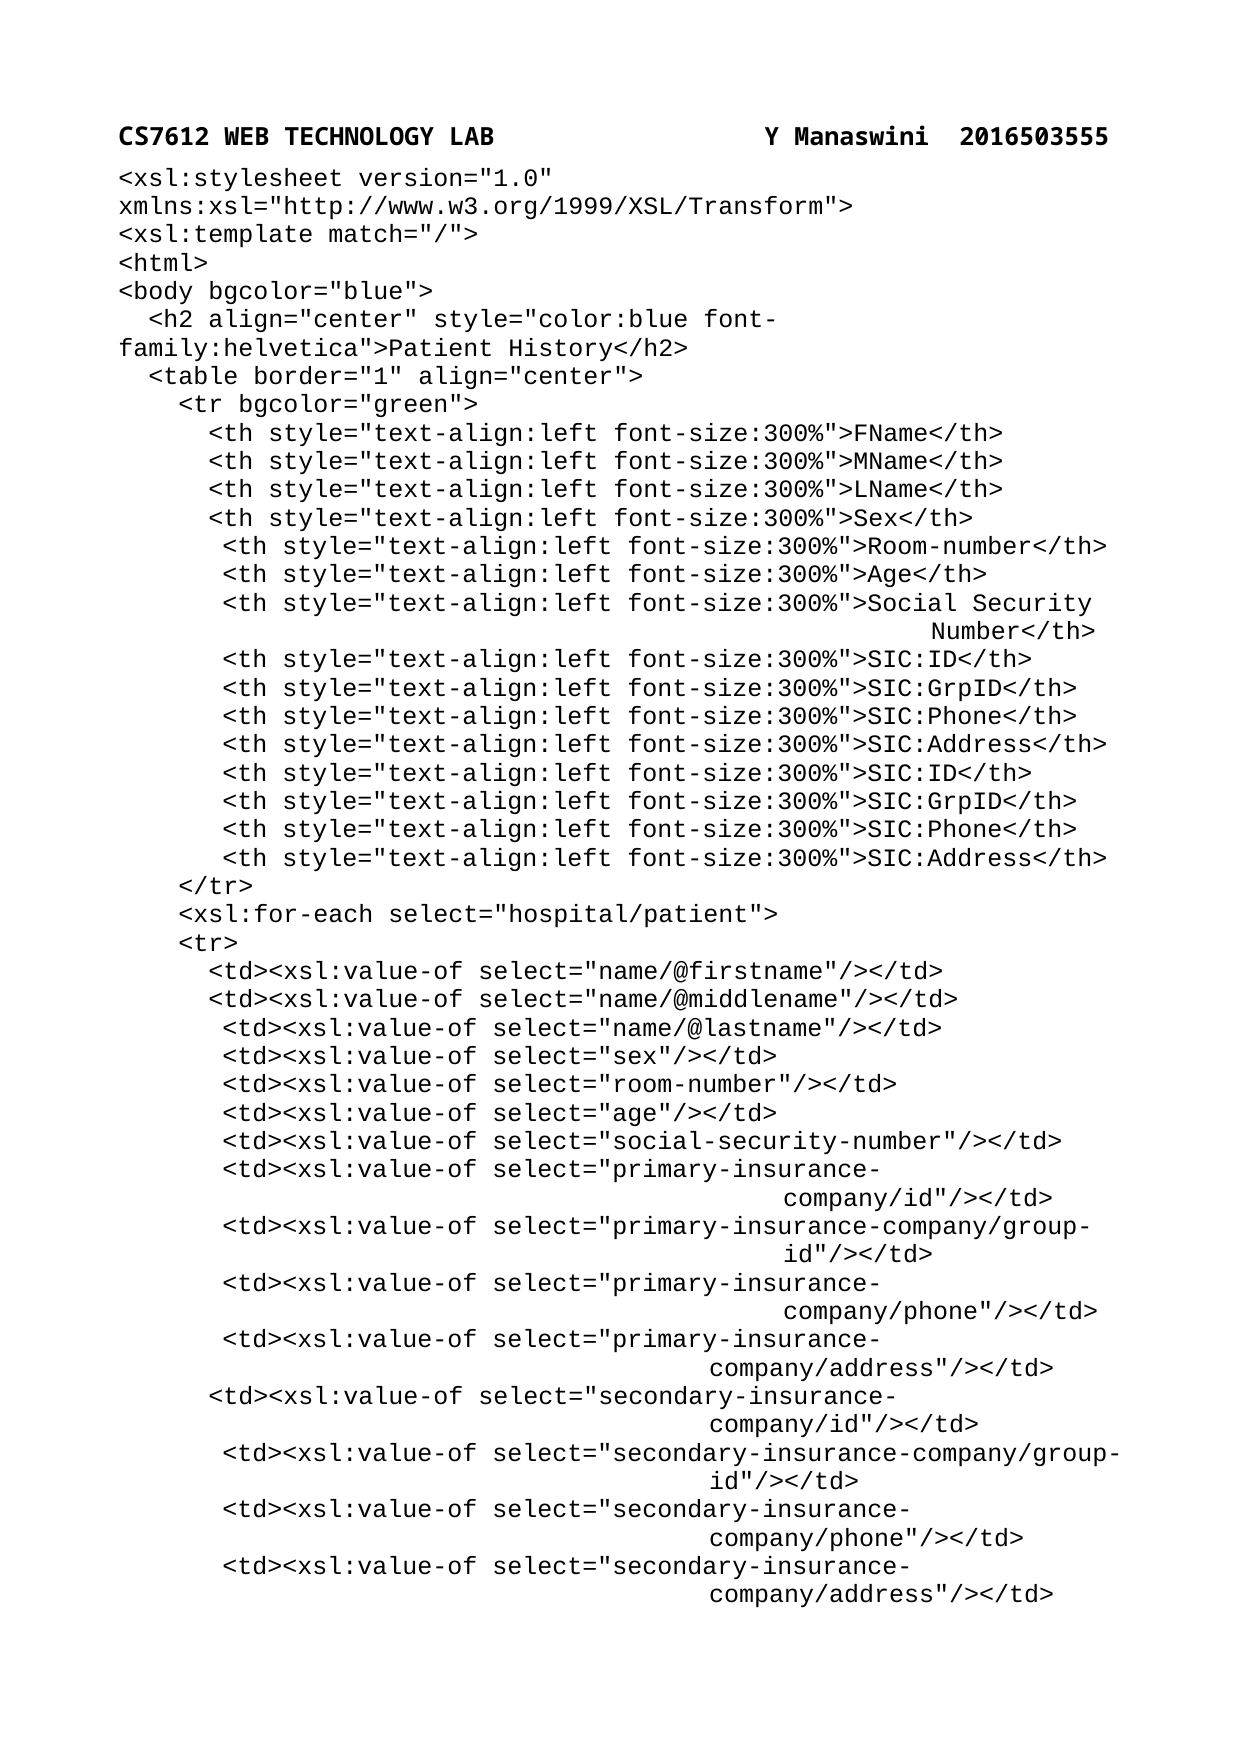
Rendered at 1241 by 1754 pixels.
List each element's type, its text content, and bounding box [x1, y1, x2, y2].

text <th style="text-align:left font-size:300%">LName</th> [118, 477, 1122, 505]
text <th style="text-align:left font-size:300%">Sex</th> [118, 505, 1122, 534]
text <th style="text-align:left font-size:300%">SIC:GrpID</th> [118, 675, 1122, 704]
text </tr> [118, 874, 1122, 902]
text <th style="text-align:left font-size:300%">SIC:Address</th> [118, 732, 1122, 760]
text <td><xsl:value-of select="name/@firstname"/></td> [118, 959, 1122, 987]
text <th style="text-align:left font-size:300%">SIC:Phone</th> [118, 704, 1122, 732]
text <th style="text-align:left font-size:300%">SIC:Phone</th> [118, 817, 1122, 845]
text <tr> [118, 930, 1122, 959]
text <td><xsl:value-of select="secondary-insurance- company/address"/></td> [118, 1554, 1122, 1610]
text <td><xsl:value-of select="name/@lastname"/></td> [118, 1015, 1122, 1044]
text <td><xsl:value-of select="primary-insurance- company/id"/></td> [118, 1157, 1122, 1214]
text <th style="text-align:left font-size:300%">SIC:GrpID</th> [118, 789, 1122, 817]
text <td><xsl:value-of select="secondary-insurance- company/phone"/></td> [118, 1497, 1122, 1554]
text <td><xsl:value-of select="secondary-insurance-company/group- id"/></td> [118, 1440, 1122, 1497]
text <tr bgcolor="green"> [118, 392, 1122, 420]
text <td><xsl:value-of select="age"/></td> [118, 1100, 1122, 1129]
text <th style="text-align:left font-size:300%">MName</th> [118, 449, 1122, 477]
text <html> [118, 250, 1122, 279]
text <xsl:template match="/"> [118, 222, 1122, 250]
text <td><xsl:value-of select="primary-insurance- company/address"/></td> [118, 1327, 1122, 1384]
text <td><xsl:value-of select="primary-insurance- company/phone"/></td> [118, 1270, 1122, 1327]
text <xsl:for-each select="hospital/patient"> [118, 902, 1122, 930]
text <table border="1" align="center"> [118, 364, 1122, 392]
text <h2 align="center" style="color:blue font-family:helvetica">Patient History</h2> [118, 307, 1122, 364]
text <th style="text-align:left font-size:300%">SIC:ID</th> [118, 647, 1122, 675]
text <td><xsl:value-of select="room-number"/></td> [118, 1072, 1122, 1100]
text <th style="text-align:left font-size:300%">Age</th> [118, 562, 1122, 590]
text <td><xsl:value-of select="sex"/></td> [118, 1044, 1122, 1072]
text <td><xsl:value-of select="social-security-number"/></td> [118, 1129, 1122, 1157]
text <th style="text-align:left font-size:300%">Room-number</th> [118, 534, 1122, 562]
text <xsl:stylesheet version="1.0" xmlns:xsl="http://www.w3.org/1999/XSL/Transform"> [118, 165, 1122, 222]
text <td><xsl:value-of select="primary-insurance-company/group- id"/></td> [118, 1214, 1122, 1270]
text <th style="text-align:left font-size:300%">SIC:ID</th> [118, 760, 1122, 789]
text <td><xsl:value-of select="secondary-insurance- company/id"/></td> [118, 1384, 1122, 1440]
text <th style="text-align:left font-size:300%">FName</th> [118, 420, 1122, 449]
text <th style="text-align:left font-size:300%">Social Security Number</th> [118, 590, 1122, 647]
text <body bgcolor="blue"> [118, 279, 1122, 307]
text <th style="text-align:left font-size:300%">SIC:Address</th> [118, 845, 1122, 874]
text <td><xsl:value-of select="name/@middlename"/></td> [118, 987, 1122, 1015]
